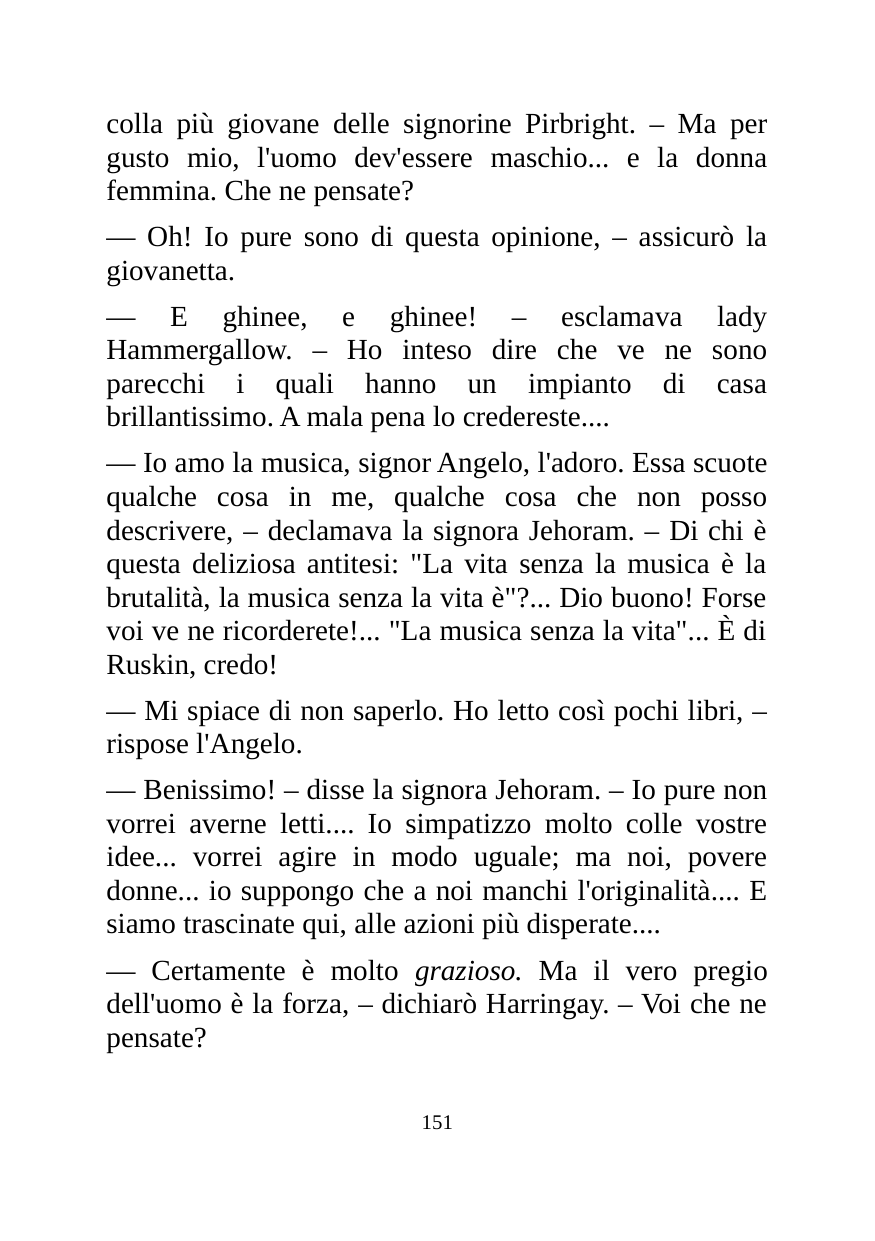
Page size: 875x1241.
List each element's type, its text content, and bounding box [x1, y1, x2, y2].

text — Mi spiace di non saperlo. Ho letto così pochi libri, – rispose l'Angelo. [106, 693, 768, 760]
text — Certamente è molto grazioso. Ma il vero pregio dell'uomo è la forza, – dichiarò Harringay. – Voi che ne pensate? [106, 953, 768, 1053]
text — Benissimo! – disse la signora Jehoram. – Io pure non vorrei averne letti.... Io simpatizzo molto colle vostre idee... vorrei agire in modo uguale; ma noi, povere donne... io suppongo che a noi manchi l'originalità.... E siamo trascinate qui, alle azioni più disperate.... [106, 772, 768, 940]
text colla più giovane delle signorine Pirbright. – Ma per gusto mio, l'uomo dev'essere maschio... e la donna femmina. Che ne pensate? [106, 106, 768, 207]
text — Io amo la musica, signor Angelo, l'adoro. Essa scuote qualche cosa in me, qualche cosa che non posso descrivere, – declamava la signora Jehoram. – Di chi è questa deliziosa antitesi: "La vita senza la musica è la brutalità, la musica senza la vita è"?... Dio buono! Forse voi ve ne ricorderete!... "La musica senza la vita"... È di Ruskin, credo! [106, 446, 768, 680]
text — E ghinee, e ghinee! – esclamava lady Hammergallow. – Ho inteso dire che ve ne sono parecchi i quali hanno un impianto di casa brillantissimo. A mala pena lo credereste.... [106, 299, 768, 433]
text — Oh! Io pure sono di questa opinione, – assicurò la giovanetta. [106, 219, 768, 286]
